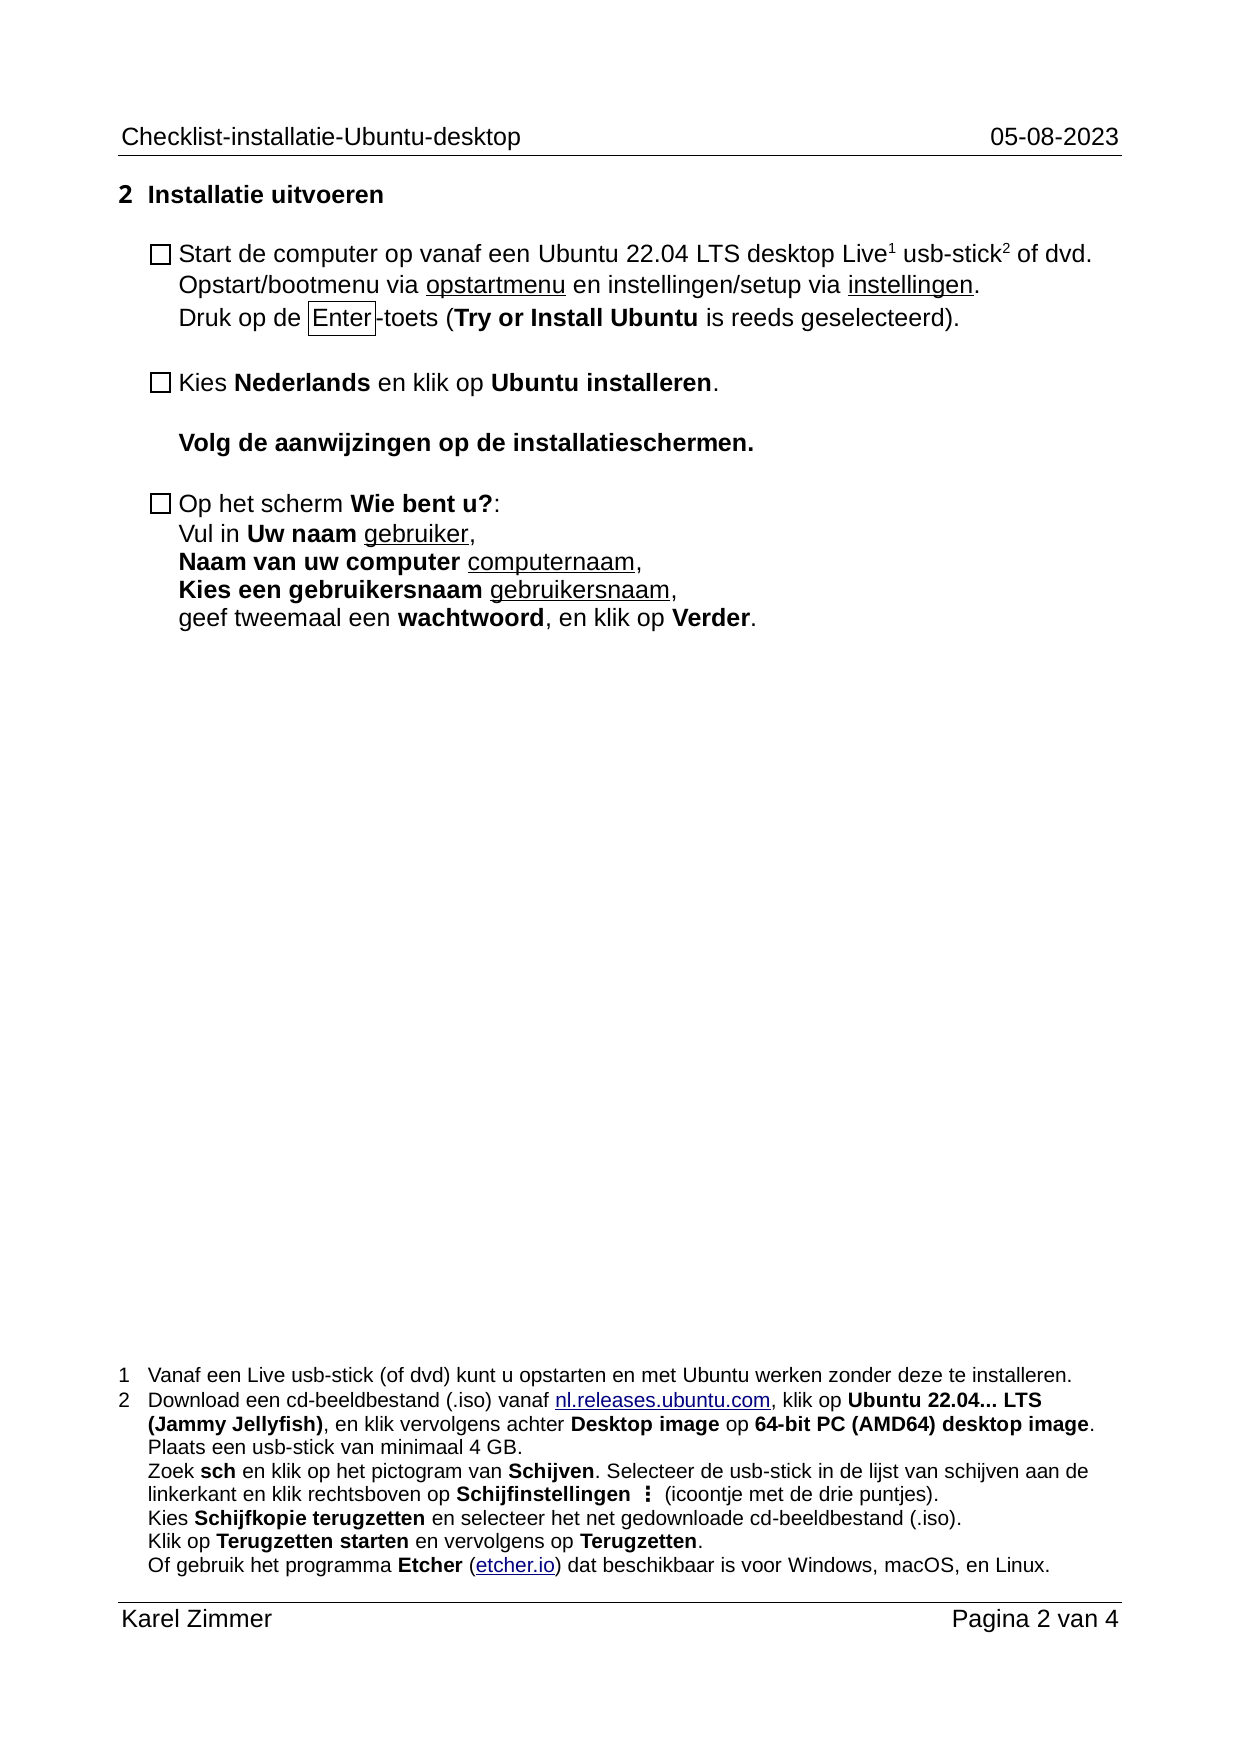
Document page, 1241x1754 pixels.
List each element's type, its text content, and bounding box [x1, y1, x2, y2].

table_cell [177, 337, 1122, 367]
table_cell [118, 519, 142, 633]
table_cell [177, 458, 1122, 489]
table_cell [142, 368, 177, 398]
table_cell [142, 519, 177, 633]
table_cell [118, 489, 142, 519]
table_cell [142, 300, 177, 337]
table_cell Druk op de Enter-toets (Try or Install Ubuntu is reeds geselecteerd). [177, 300, 1122, 337]
table_cell [142, 337, 177, 367]
table_cell [118, 458, 142, 489]
table_header Start de computer op vanaf een Ubuntu 22.04 LTS desktop Live usb-stick of dvd. [177, 239, 1122, 269]
table_cell [142, 428, 177, 458]
table_cell Opstart/bootmenu via opstartmenu en instellingen/setup via instellingen. [177, 269, 1122, 300]
table_cell [118, 428, 142, 458]
table_cell [142, 398, 177, 428]
list Installatie uitvoeren [118, 177, 1122, 211]
table_cell Volg de aanwijzingen op de installatieschermen. [177, 428, 1122, 458]
table_cell [118, 269, 142, 300]
table_cell Op het scherm Wie bent u?: [177, 489, 1122, 519]
table_cell Vul in Uw naam gebruiker, Naam van uw computer computernaam, Kies een gebruikersnaam gebruikersnaam, geef tweemaal een wachtwoord, en klik op Verder. [177, 519, 1122, 633]
table_cell [118, 368, 142, 398]
table_header [118, 239, 142, 269]
table_cell [118, 337, 142, 367]
table_cell [142, 458, 177, 489]
table_cell [118, 398, 142, 428]
table_cell Kies Nederlands en klik op Ubuntu installeren. [177, 368, 1122, 398]
table_cell [118, 300, 142, 337]
table_header [142, 239, 177, 269]
table_cell [142, 489, 177, 519]
table_cell [177, 398, 1122, 428]
table_cell [142, 269, 177, 300]
